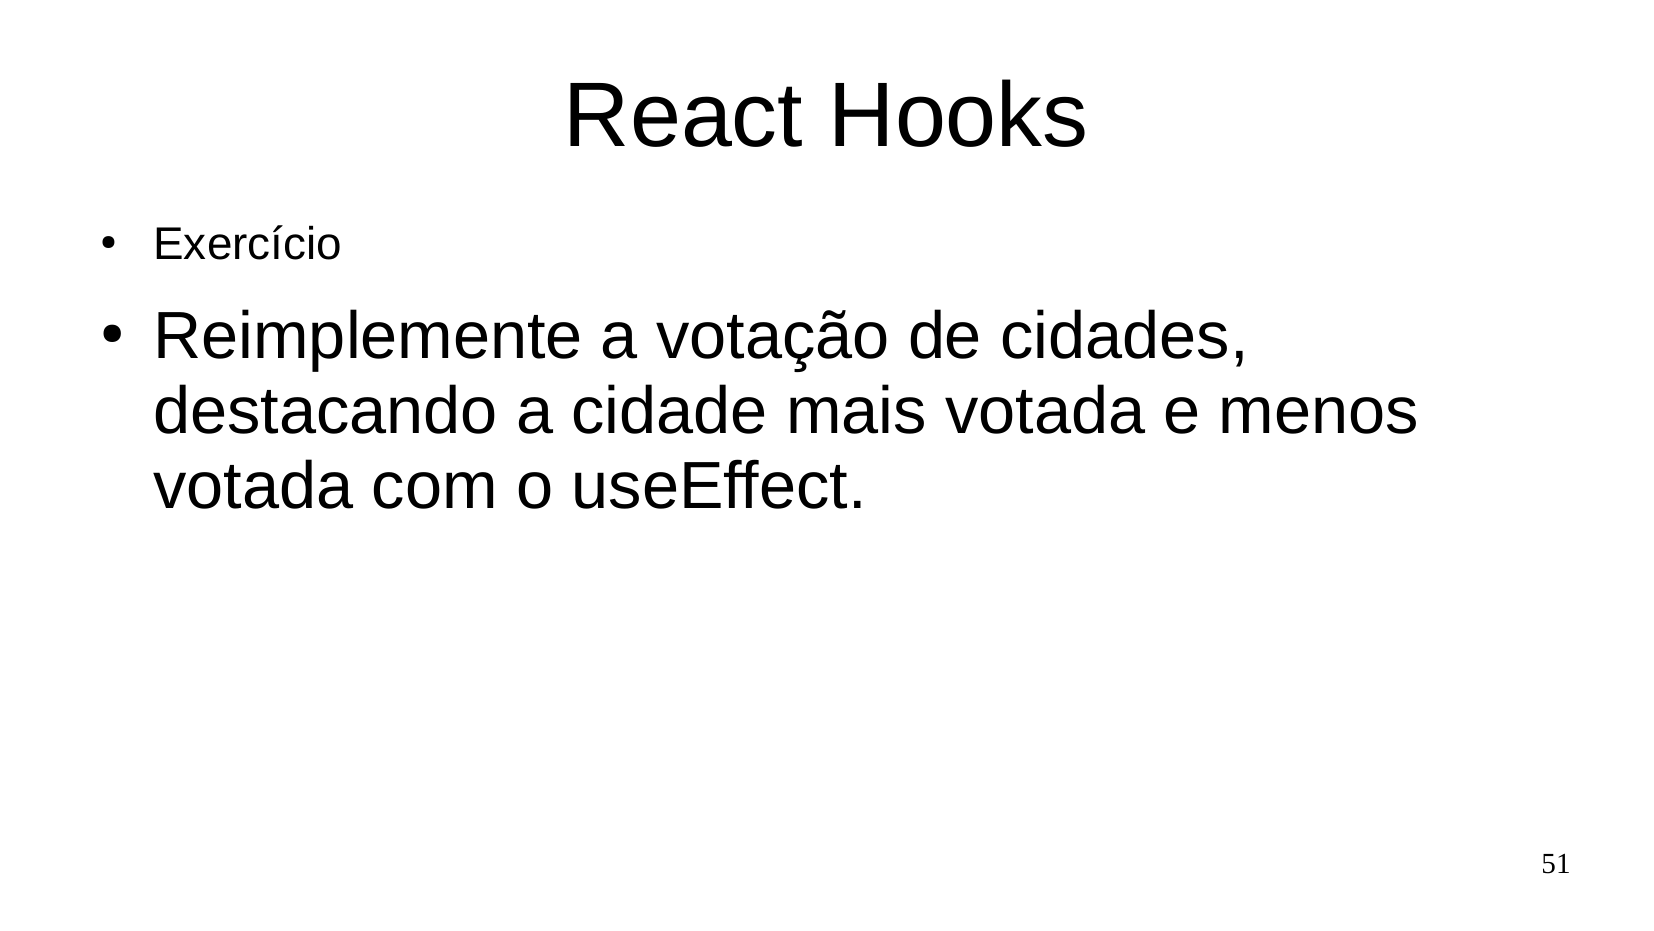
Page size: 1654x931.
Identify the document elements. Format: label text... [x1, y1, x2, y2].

list Exercício Reimplemente a votação de cidades, destacando a cidade mais votada e menos votada com o useEffect. [82, 217, 1571, 758]
title React Hooks [82, 37, 1571, 193]
